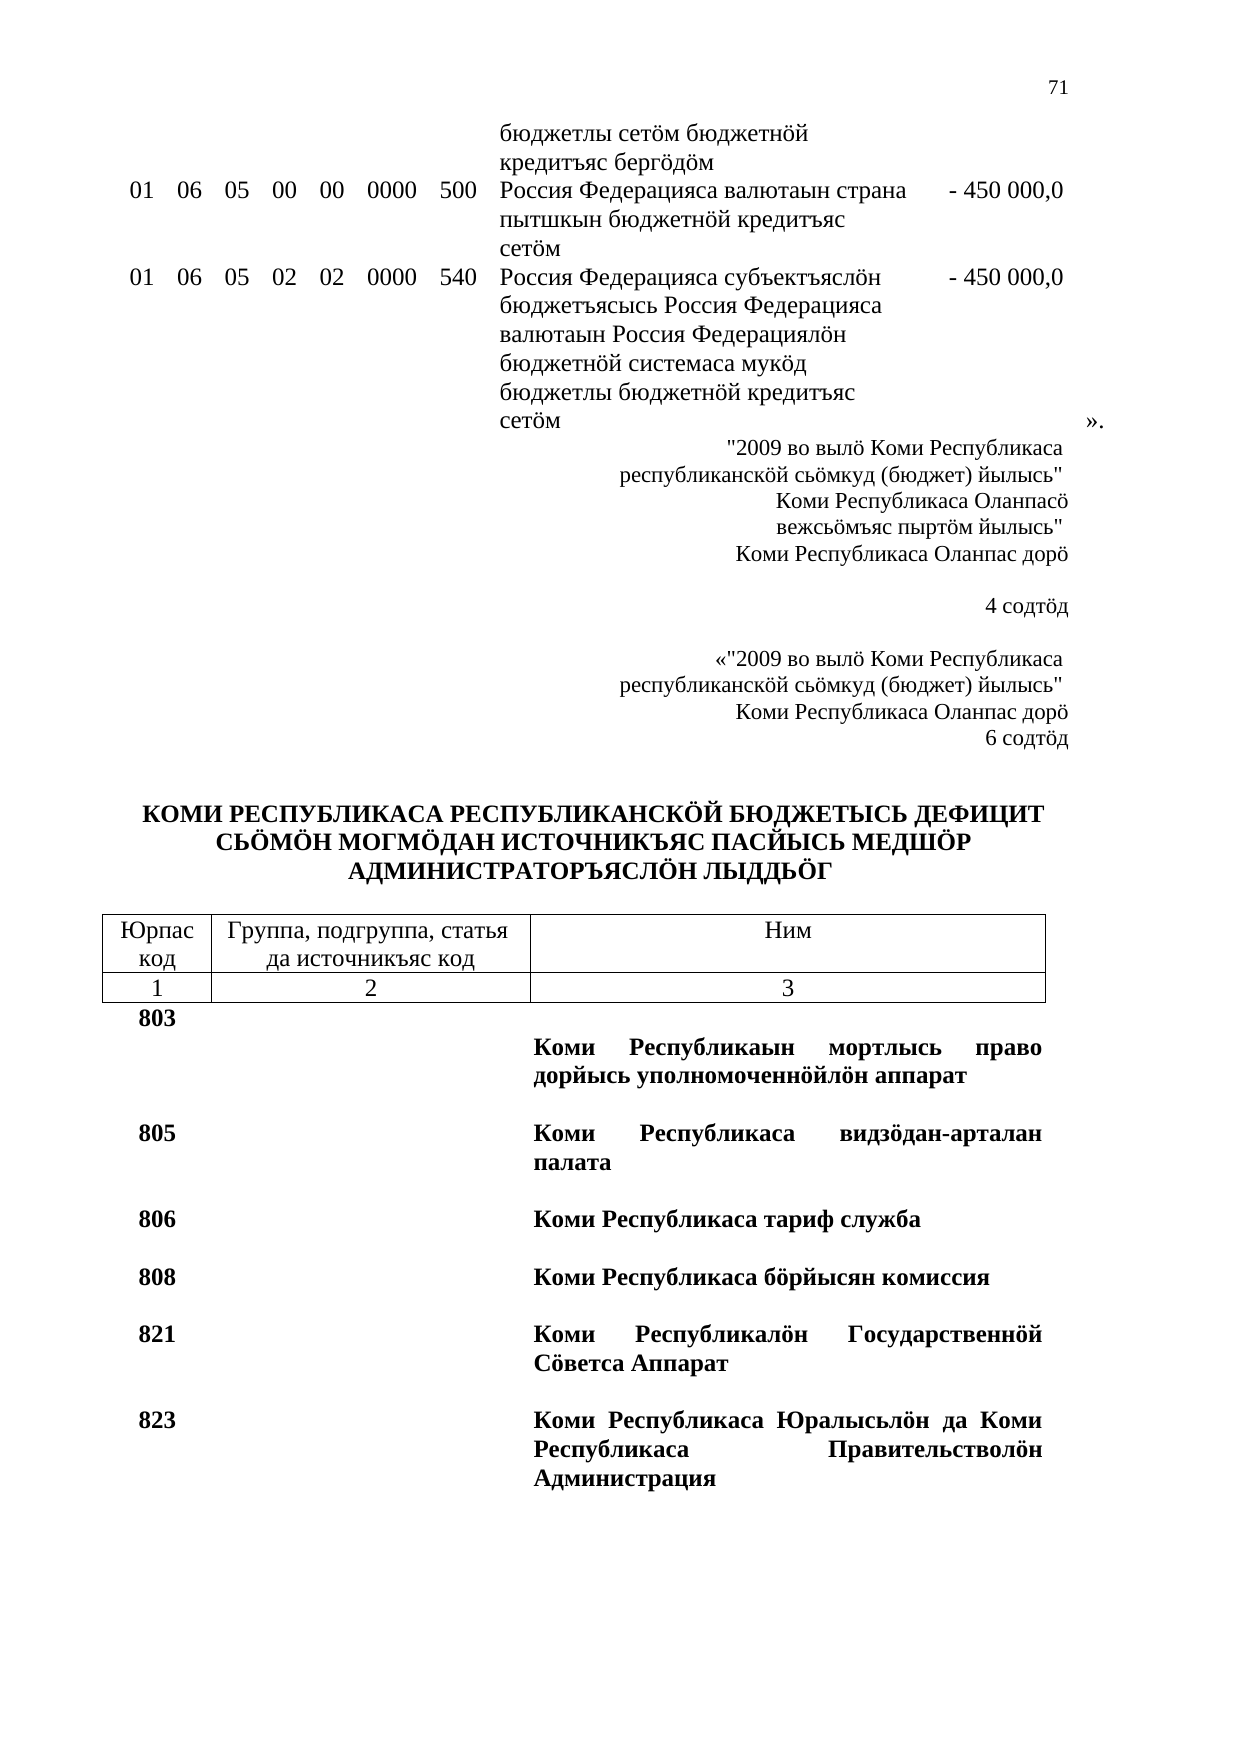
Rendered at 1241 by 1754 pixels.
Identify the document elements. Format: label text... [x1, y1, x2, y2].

table_cell 02 [308, 262, 356, 434]
table_cell 00 [261, 176, 308, 262]
table_cell 2 [212, 973, 530, 1002]
table_cell [308, 118, 356, 176]
table_cell 500 [428, 176, 488, 262]
table_cell [211, 1262, 530, 1319]
table_cell [261, 118, 308, 176]
table_cell 823 [103, 1406, 211, 1521]
table_cell [211, 1204, 530, 1262]
text «"2009 во вылö Коми Республикаса [118, 645, 1069, 672]
table_header [1046, 914, 1102, 972]
table_header Ним [531, 915, 1045, 972]
table_cell 806 [103, 1204, 211, 1262]
table_cell [1046, 1262, 1102, 1319]
text вежсьöмъяс пыртöм йылысь" [118, 513, 1069, 540]
table_cell бюджетлы сетöм бюджетнöй кредитъяс бергöдöм [488, 118, 924, 176]
table_cell 06 [166, 262, 213, 434]
table_cell 0000 [356, 262, 428, 434]
text "2009 во вылö Коми Республикаса [118, 434, 1069, 461]
text республиканскöй сьöмкуд (бюджет) йылысь" [118, 461, 1069, 487]
table_cell Коми Республикаса Юралысьлöн да Коми Республикаса Правительстволöн Администрация [530, 1406, 1046, 1521]
table_cell Коми Республикалöн Государственнöй Сöветса Аппарат [530, 1319, 1046, 1406]
table_cell 1 [103, 973, 211, 1002]
table_cell [924, 118, 1074, 176]
table_cell [1046, 1002, 1102, 1118]
table_cell 05 [213, 176, 261, 262]
table_header Юрпас код [103, 915, 211, 972]
table_cell Россия Федерацияса субъектъяслöн бюджетъясысь Россия Федерацияса валютаын Россия Федерациялöн бюджетнöй системаса мукöд бюджетлы бюджетнöй кредитъяс сетöм [488, 262, 924, 434]
table_cell [1074, 118, 1131, 176]
table_cell 00 [308, 176, 356, 262]
text Коми Республикаса Оланпас дорö [118, 540, 1069, 566]
table_cell [1074, 176, 1131, 262]
table_cell [428, 118, 488, 176]
table_cell Коми Республикаса видзöдан-арталан палата [530, 1118, 1046, 1204]
text 4 содтöд [118, 592, 1069, 619]
table_cell Коми Республикаса тариф служба [530, 1204, 1046, 1262]
table_cell [118, 118, 166, 176]
table_cell 540 [428, 262, 488, 434]
table_cell Россия Федерацияса валютаын страна пытшкын бюджетнöй кредитъяс сетöм [488, 176, 924, 262]
table_cell [1046, 1319, 1102, 1406]
table_cell [1046, 1204, 1102, 1262]
table_cell ». [1074, 262, 1131, 434]
table_cell 06 [166, 176, 213, 262]
table_cell [1046, 1406, 1102, 1521]
text Коми Республикаса Оланпас дорö [118, 698, 1069, 724]
table_cell 3 [531, 973, 1045, 1002]
table_cell 02 [261, 262, 308, 434]
text 6 содтöд [118, 724, 1069, 751]
table_cell 01 [118, 176, 166, 262]
table_cell 05 [213, 262, 261, 434]
table_header Группа, подгруппа, статья да источникъяс код [212, 915, 530, 972]
table_cell [356, 118, 428, 176]
table_cell [211, 1003, 530, 1118]
text республиканскöй сьöмкуд (бюджет) йылысь" [118, 672, 1069, 698]
table_cell [211, 1319, 530, 1406]
table_cell - 450 000,0 [924, 176, 1074, 262]
table_cell [1046, 972, 1102, 1002]
table_cell 01 [118, 262, 166, 434]
table_cell 0000 [356, 176, 428, 262]
table_cell 803 [103, 1003, 211, 1118]
text Коми Республикаса Оланпасö [118, 487, 1069, 513]
text КОМИ РЕСПУБЛИКАСА РЕСПУБЛИКАНСКÖЙ БЮДЖЕТЫСЬ ДЕФИЦИТ СЬÖМÖН МОГМÖДАН ИСТОЧНИКЪЯС ПАСЙЫСЬ МЕДШÖР АДМИНИСТРАТОРЪЯСЛÖН ЛЫДДЬÖГ [118, 799, 1069, 885]
table_cell 805 [103, 1118, 211, 1204]
table_cell - 450 000,0 [924, 262, 1074, 434]
table_cell [166, 118, 213, 176]
table_cell 808 [103, 1262, 211, 1319]
table_cell [1046, 1118, 1102, 1204]
table_cell [211, 1118, 530, 1204]
table_cell [211, 1406, 530, 1521]
table_cell Коми Республикаын мортлысь право дорйысь уполномоченнöйлöн аппарат [530, 1003, 1046, 1118]
table_cell [213, 118, 261, 176]
table_cell 821 [103, 1319, 211, 1406]
table_cell Коми Республикаса бöрйысян комиссия [530, 1262, 1046, 1319]
